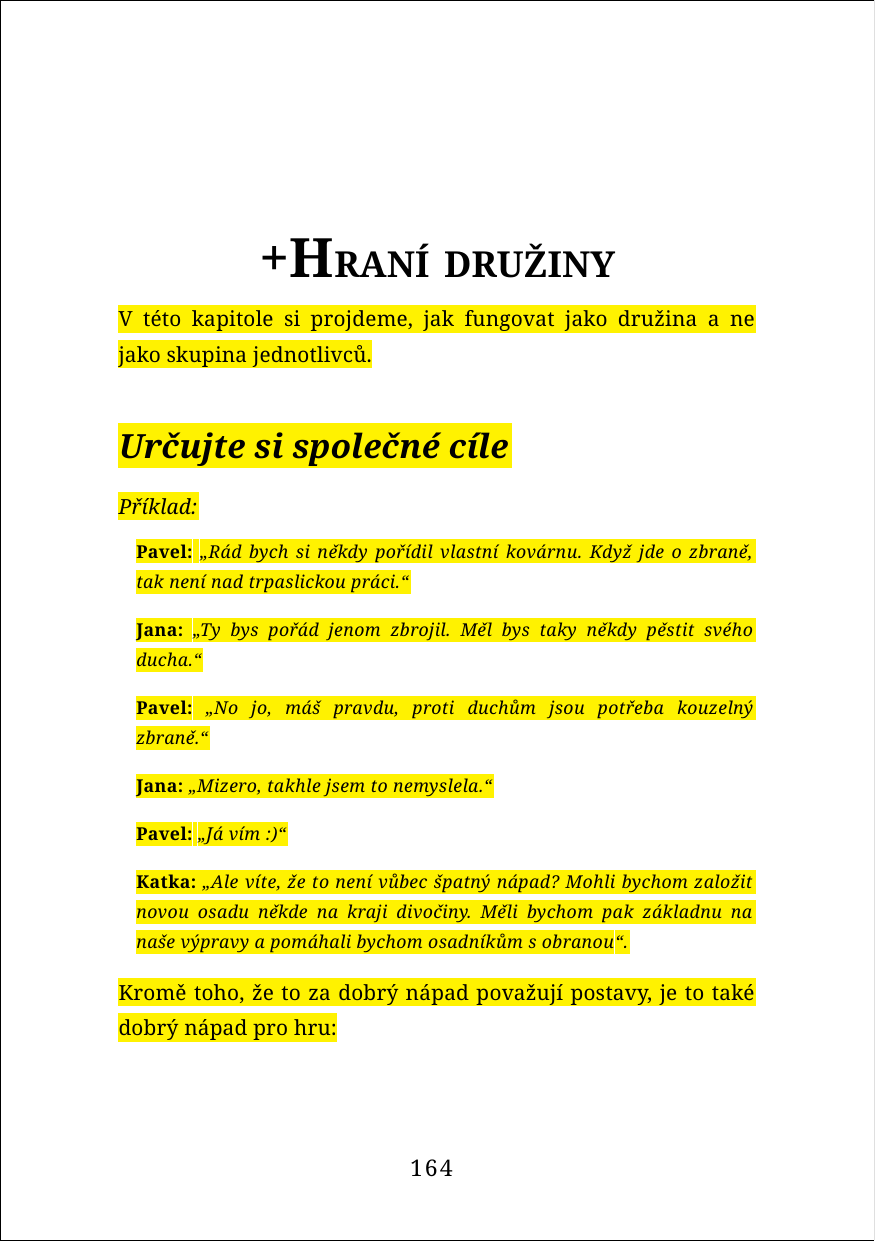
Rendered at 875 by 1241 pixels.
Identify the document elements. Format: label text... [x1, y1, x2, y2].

text Příklad: [118, 492, 756, 520]
text Pavel: „Já vím :)“ [136, 822, 756, 846]
subtitle +Hraní družiny [118, 219, 756, 293]
text Kromě toho, že to za dobrý nápad považují postavy, je to také dobrý nápad pro hru: [118, 978, 756, 1042]
text Katka: „Ale víte, že to není vůbec špatný nápad? Mohli bychom založit novou osadu někde na kraji divočiny. Měli bychom pak základnu na naše výpravy a pomáhali bychom osadníkům s obranou“. [136, 869, 756, 954]
text Jana: „Ty bys pořád jenom zbrojil. Měl bys taky někdy pěstit svého ducha.“ [136, 617, 756, 672]
subtitle Určujte si společné cíle [118, 423, 756, 468]
text V této kapitole si projdeme, jak fungovat jako družina a ne jako skupina jednotlivců. [118, 304, 756, 368]
text Pavel: „No jo, máš pravdu, proti duchům jsou potřeba kouzelný zbraně.“ [136, 696, 756, 750]
text Jana: „Mizero, takhle jsem to nemyslela.“ [136, 774, 756, 798]
text Pavel: „Rád bych si někdy pořídil vlastní kovárnu. Když jde o zbraně, tak není nad trpaslickou práci.“ [136, 539, 756, 594]
